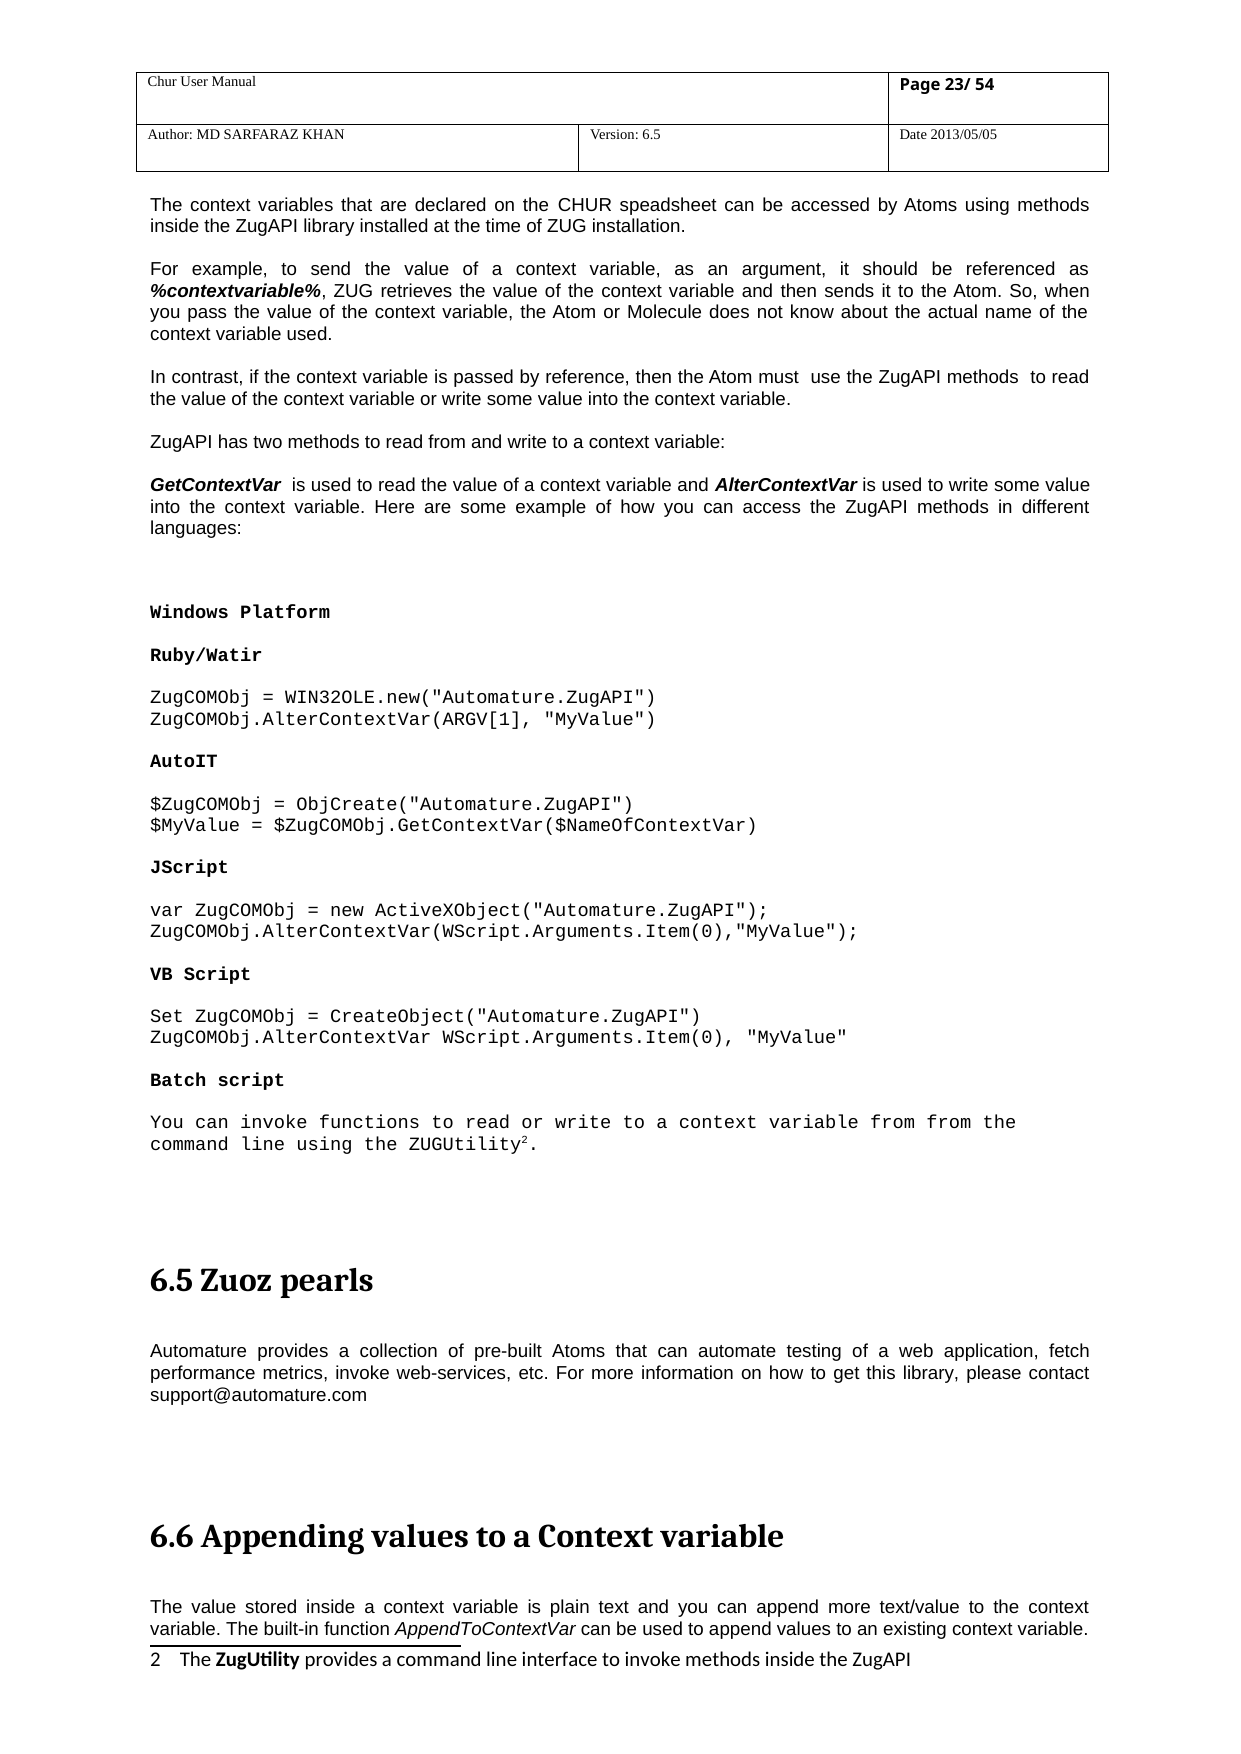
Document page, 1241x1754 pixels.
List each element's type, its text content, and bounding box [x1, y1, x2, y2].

text $MyValue = $ZugCOMObj.GetContextVar($NameOfContextVar) [150, 816, 1090, 837]
subtitle 6.5 Zuoz pearls [150, 1261, 1090, 1300]
text You can invoke functions to read or write to a context variable from from the command line using the ZUGUtility. [150, 1113, 1090, 1156]
text Set ZugCOMObj = CreateObject("Automature.ZugAPI") [150, 1007, 1090, 1028]
text JScript [150, 858, 1090, 879]
text The value stored inside a context variable is plain text and you can append more text/value to the context variable. The built-in function AppendToContextVar can be used to append values to an existing context variable. [150, 1596, 1090, 1639]
text ZugAPI has two methods to read from and write to a context variable: [150, 431, 1090, 452]
text Windows Platform [150, 603, 1090, 624]
text $ZugCOMObj = ObjCreate("Automature.ZugAPI") [150, 794, 1090, 816]
text ZugCOMObj.AlterContextVar WScript.Arguments.Item(0), "MyValue" [150, 1028, 1090, 1049]
text In contrast, if the context variable is passed by reference, then the Atom must use the ZugAPI methods to read the value of the context variable or write some value into the context variable. [150, 366, 1090, 409]
text AutoIT [150, 752, 1090, 773]
text Ruby/Watir [150, 646, 1090, 667]
text ZugCOMObj.AlterContextVar(ARGV[1], "MyValue") [150, 709, 1090, 731]
text var ZugCOMObj = new ActiveXObject("Automature.ZugAPI"); [150, 901, 1090, 922]
subtitle 6.6 Appending values to a Context variable [150, 1517, 1090, 1556]
text ZugCOMObj.AlterContextVar(WScript.Arguments.Item(0),"MyValue"); [150, 922, 1090, 943]
text VB Script [150, 964, 1090, 986]
text ZugCOMObj = WIN32OLE.new("Automature.ZugAPI") [150, 688, 1090, 709]
text GetContextVar is used to read the value of a context variable and AlterContextVar is used to write some value into the context variable. Here are some example of how you can access the ZugAPI methods in different languages: [150, 474, 1090, 538]
text The ZugUtility provides a command line interface to invoke methods inside the ZugAPI [150, 1646, 1090, 1672]
text Batch script [150, 1071, 1090, 1092]
text The context variables that are declared on the CHUR speadsheet can be accessed by Atoms using methods inside the ZugAPI library installed at the time of ZUG installation. [150, 193, 1090, 237]
text For example, to send the value of a context variable, as an argument, it should be referenced as %contextvariable%, ZUG retrieves the value of the context variable and then sends it to the Atom. So, when you pass the value of the context variable, the Atom or Molecule does not know about the actual name of the context variable used. [150, 258, 1090, 344]
text Automature provides a collection of pre-built Atoms that can automate testing of a web application, fetch performance metrics, invoke web-services, etc. For more information on how to get this library, please contact support@automature.com [150, 1340, 1090, 1405]
